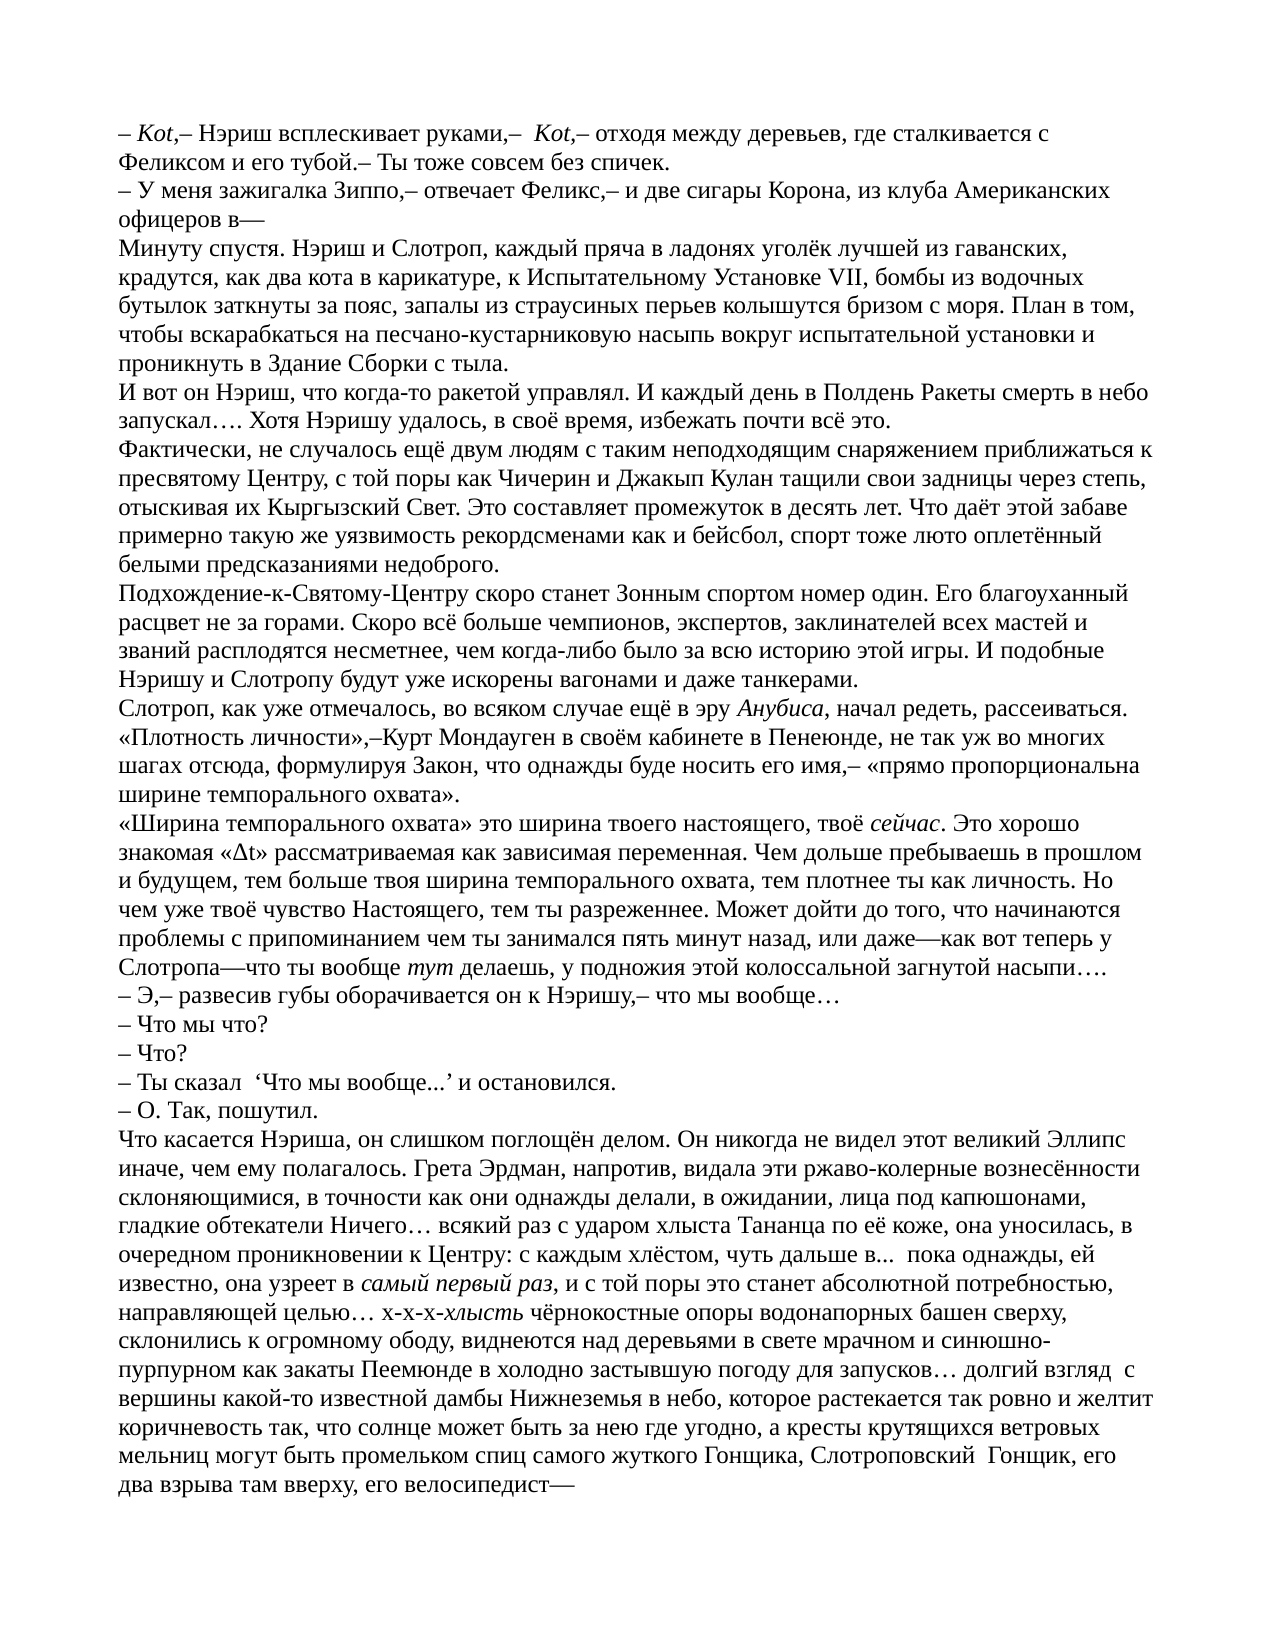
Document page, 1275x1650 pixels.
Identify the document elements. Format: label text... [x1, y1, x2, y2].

text Что касается Нэриша, он слишком поглощён делом. Он никогда не видел этот великий Эллипс иначе, чем ему полагалось. Грета Эрдман, напротив, видала эти ржаво-колерные вознесённости склоняющимися, в точности как они однажды делали, в ожидании, лица под капюшонами, гладкие обтекатели Ничего… всякий раз с ударом хлыста Тананца по её коже, она уносилась, в очередном проникновении к Центру: с каждым хлёстом, чуть дальше в... пока однажды, ей известно, она узреет в самый первый раз, и с той поры это станет абсолютной потребностью, направляющей целью… х-х-х-хлысть чёрнокостные опоры водонапорных башен сверху, склонились к огромному ободу, виднеются над деревьями в свете мрачном и синюшно-пурпурном как закаты Пеемюнде в холодно застывшую погоду для запусков… долгий взгляд с вершины какой-то известной дамбы Нижнеземья в небо, которое растекается так ровно и желтит коричневость так, что солнце может быть за нею где угодно, а кресты крутящихся ветровых мельниц могут быть промельком спиц самого жуткого Гонщика, Слотроповский Гонщик, его два взрыва там вверху, его велосипедист— [118, 1124, 1157, 1498]
text – Э,– развесив губы оборачивается он к Нэришу,– что мы вообще… [118, 981, 1157, 1009]
text – Ты сказал ‘Что мы вообще...’ и остановился. [118, 1067, 1157, 1096]
text – О. Так, пошутил. [118, 1096, 1157, 1124]
text – Что мы что? [118, 1009, 1157, 1038]
text «Ширина темпорального охвата» это ширина твоего настоящего, твоё сейчас. Это хорошо знакомая «Δt» рассматриваемая как зависимая переменная. Чем дольше пребываешь в прошлом и будущем, тем больше твоя ширина темпорального охвата, тем плотнее ты как личность. Но чем уже твоё чувство Настоящего, тем ты разреженнее. Может дойти до того, что начинаются проблемы с припоминанием чем ты занимался пять минут назад, или даже—как вот теперь у Слотропа—что ты вообще тут делаешь, у подножия этой колоссальной загнутой насыпи…. [118, 808, 1157, 981]
text Фактически, не случалось ещё двум людям с таким неподходящим снаряжением приближаться к пресвятому Центру, с той поры как Чичерин и Джакып Кулан тащили свои задницы через степь, отыскивая их Кыргызский Свет. Это составляет промежуток в десять лет. Что даёт этой забаве примерно такую же уязвимость рекордсменами как и бейсбол, спорт тоже люто оплетённый белыми предсказаниями недоброго. [118, 434, 1157, 578]
text – Kot,– Нэриш всплескивает руками,– Kot,– отходя между деревьев, где сталкивается с Феликсом и его тубой.– Ты тоже совсем без спичек. [118, 118, 1157, 176]
text Слотроп, как уже отмечалось, во всяком случае ещё в эру Анубиса, начал редеть, рассеиваться. «Плотность личности»,–Курт Мондауген в своём кабинете в Пенеюнде, не так уж во многих шагах отсюда, формулируя Закон, что однажды буде носить его имя,– «прямо пропорциональна ширине темпорального охвата». [118, 693, 1157, 808]
text – У меня зажигалка Зиппо,– отвечает Феликс,– и две сигары Корона, из клуба Американских офицеров в— [118, 176, 1157, 233]
text Минуту спустя. Нэриш и Слотроп, каждый пряча в ладонях уголёк лучшей из гаванских, крадутся, как два кота в карикатуре, к Испытательному Установке VII, бомбы из водочных бутылок заткнуты за пояс, запалы из страусиных перьев колышутся бризом с моря. План в том, чтобы вскарабкаться на песчано-кустарниковую насыпь вокруг испытательной установки и проникнуть в Здание Сборки с тыла. [118, 233, 1157, 377]
text Подхождение-к-Святому-Центру скоро станет Зонным спортом номер один. Его благоуханный расцвет не за горами. Скоро всё больше чемпионов, экспертов, заклинателей всех мастей и званий расплодятся несметнее, чем когда-либо было за всю историю этой игры. И подобные Нэришу и Слотропу будут уже искорены вагонами и даже танкерами. [118, 578, 1157, 693]
text И вот он Нэриш, что когда-то ракетой управлял. И каждый день в Полдень Ракеты смерть в небо запускал…. Хотя Нэришу удалось, в своё время, избежать почти всё это. [118, 377, 1157, 434]
text – Что? [118, 1038, 1157, 1067]
